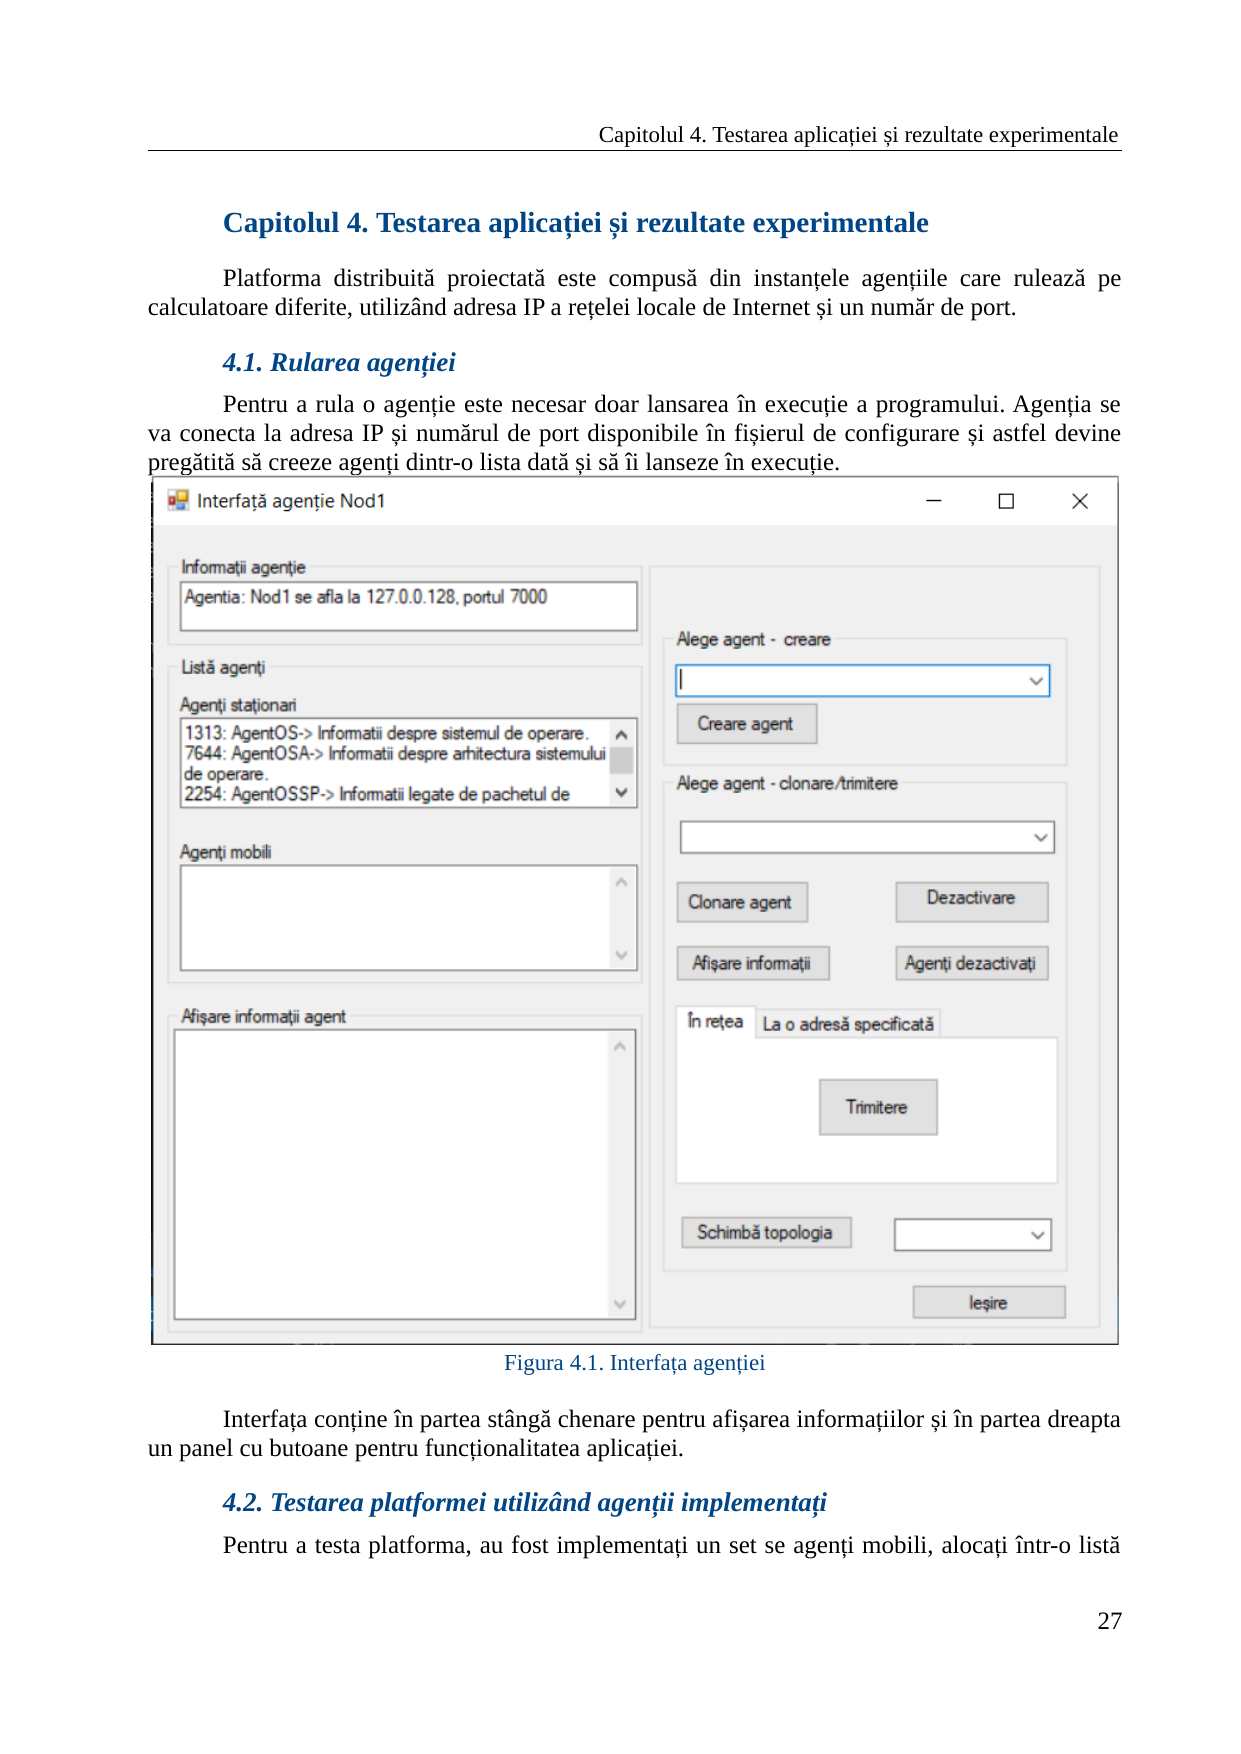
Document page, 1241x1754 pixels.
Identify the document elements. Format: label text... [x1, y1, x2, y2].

subtitle Testarea platformei utilizând agenții implementați [223, 1487, 1122, 1518]
text Interfața conține în partea stângă chenare pentru afișarea informațiilor și în partea dreapta un panel cu butoane pentru funcționalitatea aplicației. [148, 1404, 1122, 1462]
text Platforma distribuită proiectată este compusă din instanțele agențiile care rulează pe calculatoare diferite, utilizând adresa IP a rețelei locale de Internet și un număr de port. [148, 263, 1122, 321]
picture [151, 475, 1119, 1345]
subtitle Testarea aplicației și rezultate experimentale [148, 205, 1122, 238]
text Pentru a rula o agenție este necesar doar lansarea în execuție a programului. Agenția se va conecta la adresa IP și numărul de port disponibile în fișierul de configurare și astfel devine pregătită să creeze agenți dintr-o lista dată și să îi lanseze în execuție. [148, 389, 1122, 475]
subtitle Rularea agenției [223, 346, 1122, 377]
text Pentru a testa platforma, au fost implementați un set se agenți mobili, alocați într-o listă [148, 1530, 1122, 1559]
text Figura 4.1. Interfața agenției [151, 1345, 1118, 1376]
